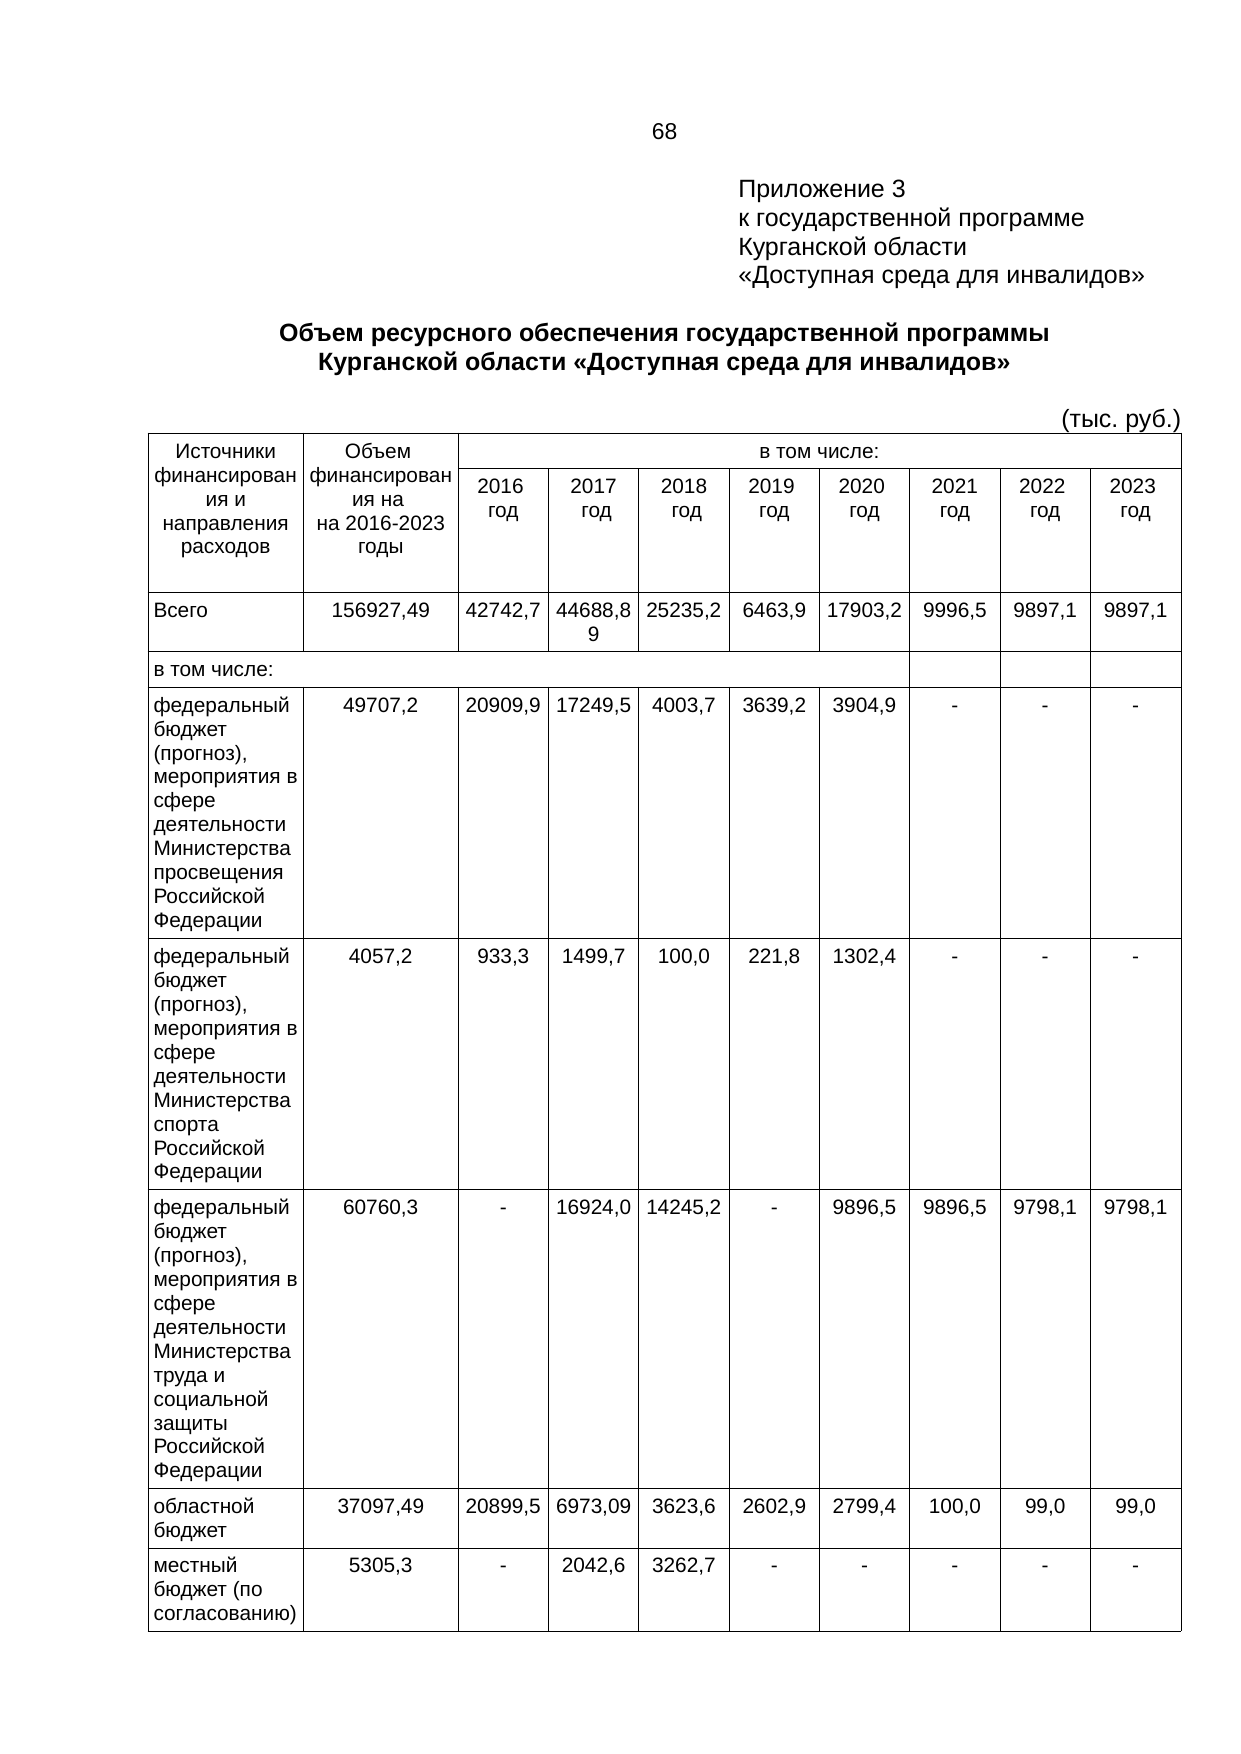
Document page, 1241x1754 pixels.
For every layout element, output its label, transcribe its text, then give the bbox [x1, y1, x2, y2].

table_cell 5305,3 [304, 1549, 458, 1631]
table_cell 44688,89 [549, 593, 638, 651]
table_cell 221,8 [730, 939, 819, 1189]
table_cell 17903,2 [820, 593, 909, 651]
table_cell - [459, 1549, 548, 1631]
table_cell 2021 год [910, 469, 1000, 592]
table_header в том числе: [459, 434, 1181, 468]
table_cell 2602,9 [730, 1489, 819, 1547]
table_cell - [1001, 1549, 1090, 1631]
table_header Объем финансирования на на 2016-2023 годы [304, 434, 458, 592]
table_cell 2023 год [1091, 469, 1181, 592]
table_cell 17249,5 [549, 688, 638, 938]
table_cell 1499,7 [549, 939, 638, 1189]
table_cell 2018 год [639, 469, 729, 592]
table_cell 20909,9 [459, 688, 548, 938]
table_cell 9897,1 [1091, 593, 1181, 651]
table_cell 3262,7 [639, 1549, 729, 1631]
table_cell - [910, 688, 1000, 938]
table_cell - [730, 1190, 819, 1488]
table_cell - [910, 1549, 1000, 1631]
table_cell 156927,49 [304, 593, 458, 651]
table_cell 6973,09 [549, 1489, 638, 1547]
table_cell - [1001, 939, 1090, 1189]
table_cell областной бюджет [149, 1489, 303, 1547]
text Объем ресурсного обеспечения государственной программы [148, 318, 1181, 346]
table_cell 60760,3 [304, 1190, 458, 1488]
table_cell 6463,9 [730, 593, 819, 651]
table_cell [1001, 652, 1090, 687]
table_cell 25235,2 [639, 593, 729, 651]
table_cell 2042,6 [549, 1549, 638, 1631]
table_cell - [1091, 939, 1181, 1189]
table_cell 2019 год [730, 469, 819, 592]
table_cell 3623,6 [639, 1489, 729, 1547]
table_cell 42742,7 [459, 593, 548, 651]
table_cell 20899,5 [459, 1489, 548, 1547]
text к государственной программе [738, 203, 1181, 231]
table_cell - [459, 1190, 548, 1488]
table_cell - [1091, 1549, 1181, 1631]
table_cell 4057,2 [304, 939, 458, 1189]
table_cell 3639,2 [730, 688, 819, 938]
text (тыс. руб.) [148, 404, 1181, 433]
table_cell 9996,5 [910, 593, 1000, 651]
table_cell - [1001, 688, 1090, 938]
table_cell - [820, 1549, 909, 1631]
text «Доступная среда для инвалидов» [738, 260, 1181, 289]
table_cell федеральный бюджет (прогноз), мероприятия в сфере деятельности Министерства просвещения Российской Федерации [149, 688, 303, 938]
table_cell 9897,1 [1001, 593, 1090, 651]
table_cell 9798,1 [1001, 1190, 1090, 1488]
table_cell в том числе: [149, 652, 909, 687]
table_cell 100,0 [910, 1489, 1000, 1547]
table_cell 2022 год [1001, 469, 1090, 592]
table_cell Всего [149, 593, 303, 651]
table_cell местный бюджет (по согласованию) [149, 1549, 303, 1631]
table_cell - [1091, 688, 1181, 938]
table_cell 4003,7 [639, 688, 729, 938]
table_cell - [730, 1549, 819, 1631]
table_cell 99,0 [1091, 1489, 1181, 1547]
table_cell 49707,2 [304, 688, 458, 938]
table_cell 14245,2 [639, 1190, 729, 1488]
table_cell 933,3 [459, 939, 548, 1189]
table_cell 2017 год [549, 469, 638, 592]
table_cell федеральный бюджет (прогноз), мероприятия в сфере деятельности Министерства спорта Российской Федерации [149, 939, 303, 1189]
table_cell [1091, 652, 1181, 687]
table_cell 100,0 [639, 939, 729, 1189]
table_cell 3904,9 [820, 688, 909, 938]
table_cell 9896,5 [820, 1190, 909, 1488]
text Приложение 3 [738, 174, 1181, 203]
table_header Источники финансирования и направления расходов [149, 434, 303, 592]
table_cell 2016 год [459, 469, 548, 592]
table_cell 9798,1 [1091, 1190, 1181, 1488]
table_cell федеральный бюджет (прогноз), мероприятия в сфере деятельности Министерства труда и социальной защиты Российской Федерации [149, 1190, 303, 1488]
table_cell 2020 год [820, 469, 909, 592]
table_cell 2799,4 [820, 1489, 909, 1547]
table_cell 99,0 [1001, 1489, 1090, 1547]
table_cell 9896,5 [910, 1190, 1000, 1488]
table_cell - [910, 939, 1000, 1189]
table_cell 1302,4 [820, 939, 909, 1189]
text Курганской области «Доступная среда для инвалидов» [148, 346, 1181, 375]
table_cell 37097,49 [304, 1489, 458, 1547]
table_cell [910, 652, 1000, 687]
table_cell 16924,0 [549, 1190, 638, 1488]
text Курганской области [738, 231, 1181, 260]
